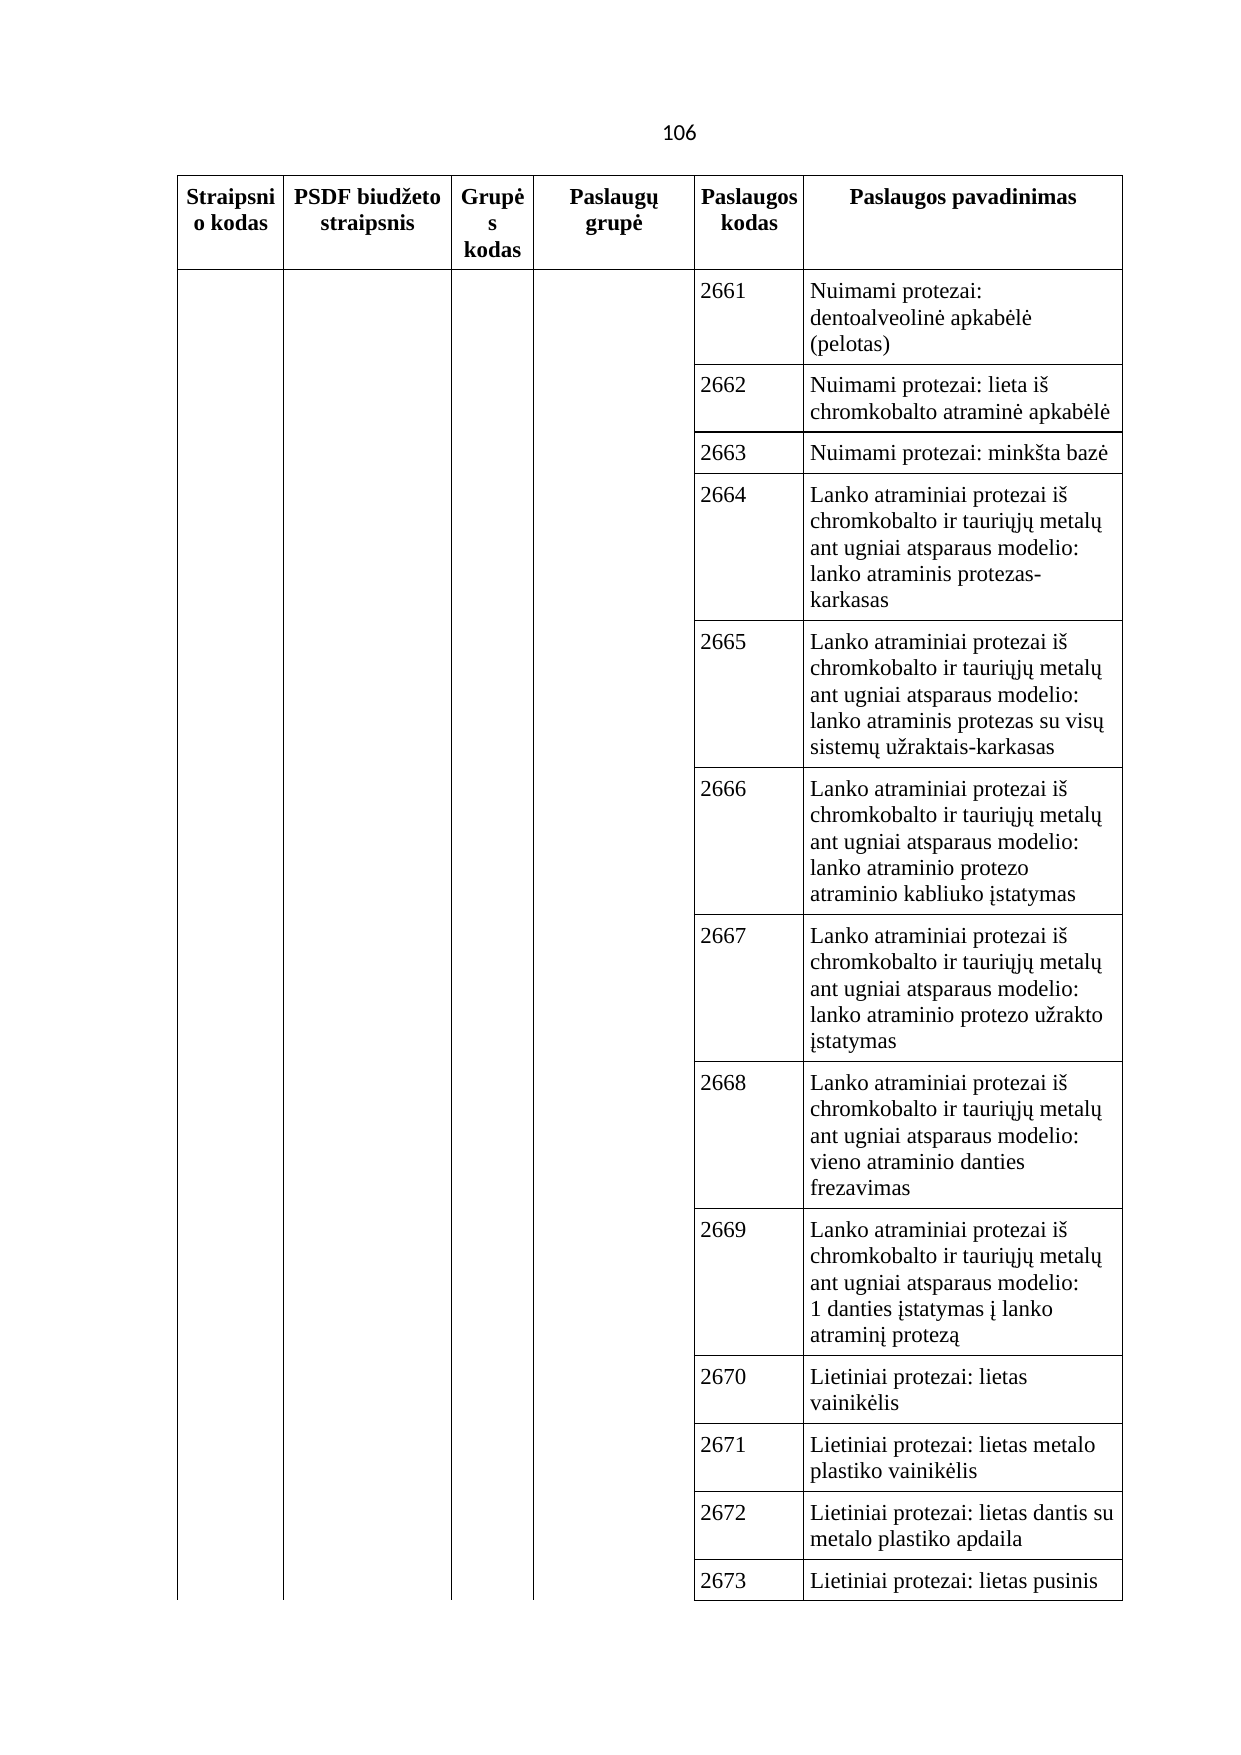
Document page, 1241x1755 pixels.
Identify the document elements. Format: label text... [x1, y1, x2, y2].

table_cell [284, 914, 451, 1061]
table_cell [178, 473, 283, 620]
table_cell [534, 1355, 694, 1423]
table_cell [452, 1355, 533, 1423]
table_cell Lanko atraminiai protezai iš chromkobalto ir tauriųjų metalų ant ugniai atsparaus modelio: lanko atraminio protezo atraminio kabliuko įstatymas [804, 768, 1122, 914]
table_cell [178, 270, 283, 363]
table_cell 2670 [695, 1356, 803, 1423]
table_cell [534, 473, 694, 620]
table_cell 2672 [695, 1492, 803, 1558]
table_cell [284, 1208, 451, 1355]
table_cell Lanko atraminiai protezai iš chromkobalto ir tauriųjų metalų ant ugniai atsparaus modelio: vieno atraminio danties frezavimas [804, 1062, 1122, 1208]
table_cell [534, 364, 694, 431]
table_cell 2671 [695, 1424, 803, 1491]
table_cell [452, 1208, 533, 1355]
table_cell [534, 1423, 694, 1491]
table_cell Lanko atraminiai protezai iš chromkobalto ir tauriųjų metalų ant ugniai atsparaus modelio: lanko atraminis protezas-karkasas [804, 474, 1122, 620]
table_cell [178, 1491, 283, 1558]
table_cell [178, 1559, 283, 1600]
table_cell 2665 [695, 621, 803, 767]
table_cell [452, 1061, 533, 1208]
table_cell [178, 1061, 283, 1208]
table_cell 2662 [695, 365, 803, 431]
table_cell [178, 1423, 283, 1491]
table_cell [178, 1208, 283, 1355]
table_cell [178, 767, 283, 914]
table_cell [284, 431, 451, 473]
table_cell [284, 1355, 451, 1423]
table_cell [534, 1208, 694, 1355]
table_cell [452, 767, 533, 914]
table_cell 2666 [695, 768, 803, 914]
table_cell 2663 [695, 433, 803, 473]
table_cell Nuimami protezai: dentoalveolinė apkabėlė (pelotas) [804, 270, 1122, 363]
table_cell [284, 1061, 451, 1208]
table_cell [534, 1491, 694, 1558]
table_cell 2668 [695, 1062, 803, 1208]
table_cell [534, 620, 694, 767]
table_header Paslaugos pavadinimas [804, 176, 1122, 269]
table_cell Lietiniai protezai: lietas pusinis [804, 1560, 1122, 1600]
table_cell [452, 1491, 533, 1558]
table_cell 2673 [695, 1560, 803, 1600]
table_header Paslaugos kodas [695, 176, 803, 269]
table_cell 2669 [695, 1209, 803, 1355]
table_cell [284, 767, 451, 914]
table_cell [178, 364, 283, 431]
table_cell [452, 1423, 533, 1491]
table_cell Lietiniai protezai: lietas dantis su metalo plastiko apdaila [804, 1492, 1122, 1558]
table_cell [534, 1559, 694, 1600]
table_header Paslaugų grupė [534, 176, 694, 269]
table_cell [452, 914, 533, 1061]
table_cell [452, 364, 533, 431]
table_cell [284, 270, 451, 363]
table_cell Lietiniai protezai: lietas vainikėlis [804, 1356, 1122, 1423]
table_cell [452, 1559, 533, 1600]
table_cell [452, 270, 533, 363]
table_cell [534, 431, 694, 473]
table_cell 2667 [695, 915, 803, 1061]
table_cell [534, 1061, 694, 1208]
table_cell Lanko atraminiai protezai iš chromkobalto ir tauriųjų metalų ant ugniai atsparaus modelio: 1 danties įstatymas į lanko atraminį protezą [804, 1209, 1122, 1355]
table_cell [284, 1559, 451, 1600]
table_cell [284, 1491, 451, 1558]
table_cell [534, 270, 694, 363]
table_header PSDF biudžeto straipsnis [284, 176, 451, 269]
table_cell [284, 364, 451, 431]
table_cell [284, 473, 451, 620]
table_cell Nuimami protezai: minkšta bazė [804, 433, 1122, 473]
table_cell [178, 1355, 283, 1423]
table_cell Lietiniai protezai: lietas metalo plastiko vainikėlis [804, 1424, 1122, 1491]
table_cell [284, 1423, 451, 1491]
table_cell Lanko atraminiai protezai iš chromkobalto ir tauriųjų metalų ant ugniai atsparaus modelio: lanko atraminis protezas su visų sistemų užraktais-karkasas [804, 621, 1122, 767]
table_cell [452, 473, 533, 620]
table_cell [178, 431, 283, 473]
table_cell [534, 914, 694, 1061]
table_cell [534, 767, 694, 914]
table_cell 2661 [695, 270, 803, 363]
table_cell 2664 [695, 474, 803, 620]
table_header Straipsnio kodas [178, 176, 283, 269]
table_cell [284, 620, 451, 767]
table_cell Nuimami protezai: lieta iš chromkobalto atraminė apkabėlė [804, 365, 1122, 431]
table_header Grupės kodas [452, 176, 533, 269]
table_cell [178, 620, 283, 767]
table_cell [452, 431, 533, 473]
table_cell [452, 620, 533, 767]
table_cell [178, 914, 283, 1061]
table_cell Lanko atraminiai protezai iš chromkobalto ir tauriųjų metalų ant ugniai atsparaus modelio: lanko atraminio protezo užrakto įstatymas [804, 915, 1122, 1061]
